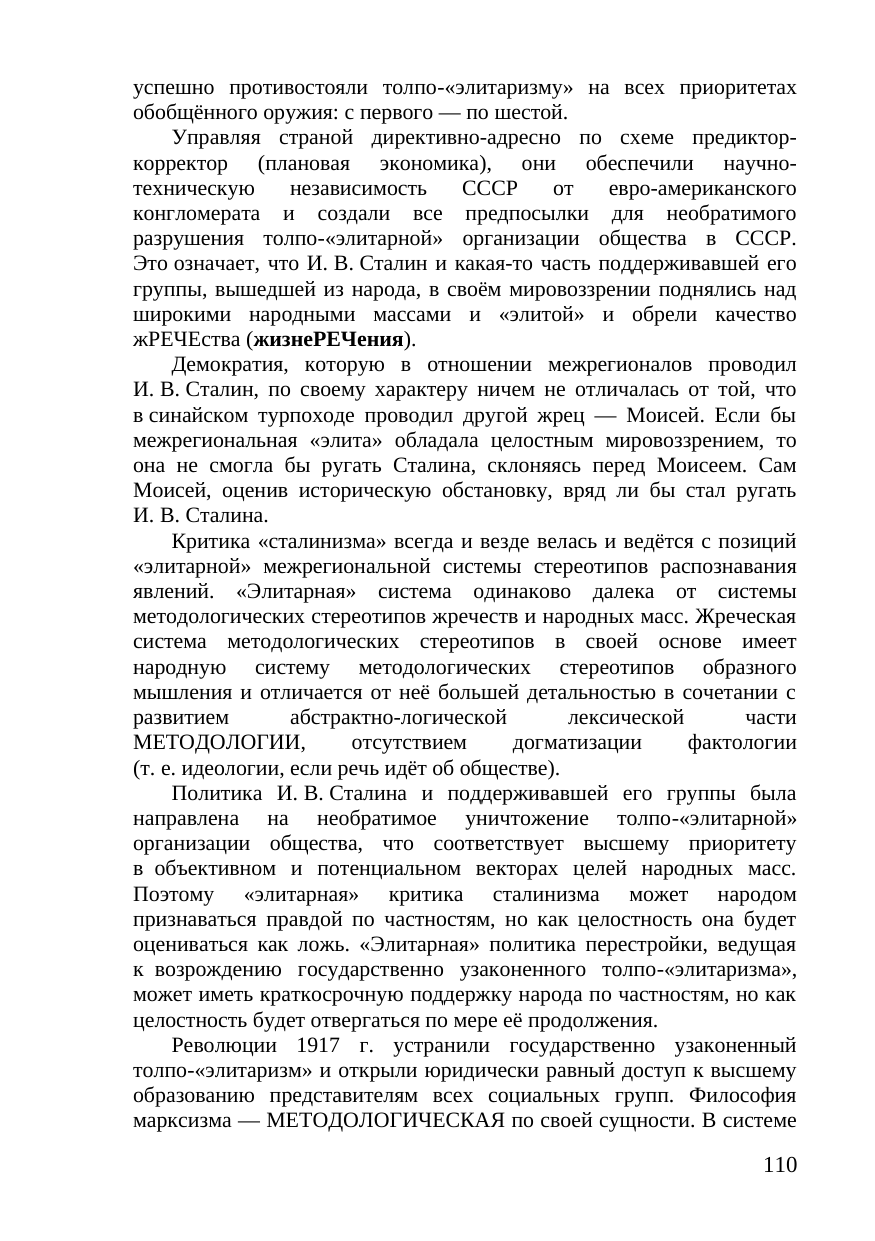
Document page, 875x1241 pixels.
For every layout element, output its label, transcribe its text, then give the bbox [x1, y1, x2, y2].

text Управляя страной директивно-адресно по схеме предиктор-корректор (плановая экономика), они обеспечили научно-техническую независимость СССР от евро-американского конгломерата и создали все предпосылки для необратимого разрушения толпо‑«элитарной» организации общества в СССР. Это означает, что И. В. Сталин и какая-то часть поддерживавшей его группы, вышедшей из народа, в своём мировоззрении поднялись над широкими народными массами и «элитой» и обрели качество жРЕЧЕства (жизнеРЕЧения). [133, 124, 797, 351]
text успешно противостояли толпо‑«элитаризму» на всех приоритетах обобщённого оружия: с первого — по шестой. [133, 74, 797, 124]
text Политика И. В. Сталина и поддерживавшей его группы была направлена на необратимое уничтожение толпо‑«элитарной» организации общества, что соответствует высшему приоритету в объективном и потенциальном векторах целей народных масс. Поэтому «элитарная» критика сталинизма может народом признаваться правдой по частностям, но как целостность она будет оцениваться как ложь. «Элитарная» политика перестройки, ведущая к возрождению государственно узаконенного толпо‑«элитаризма», может иметь краткосрочную поддержку народа по частностям, но как целостность будет отвергаться по мере её продолжения. [133, 780, 797, 1032]
text Революции 1917 г. устранили государственно узаконенный толпо‑«элитаризм» и открыли юридически равный доступ к высшему образованию представителям всех социальных групп. Философия марксизма — МЕТОДОЛОГИЧЕСКАЯ по своей сущности. В системе [133, 1032, 797, 1133]
text Демократия, которую в отношении межрегионалов проводил И. В. Сталин, по своему характеру ничем не отличалась от той, что в синайском турпоходе проводил другой жрец — Моисей. Если бы межрегиональная «элита» обладала целостным мировоззрением, то она не смогла бы ругать Сталина, склоняясь перед Моисеем. Сам Моисей, оценив историческую обстановку, вряд ли бы стал ругать И. В. Сталина. [133, 351, 797, 528]
text Критика «сталинизма» всегда и везде велась и ведётся с позиций «элитарной» межрегиональной системы стереотипов распознавания явлений. «Элитарная» система одинаково далека от системы методологических стереотипов жречеств и народных масс. Жреческая система методологических стереотипов в своей основе имеет народную систему методологических стереотипов образного мышления и отличается от неё большей детальностью в сочетании с развитием абстрактно-логической лексической части МЕТОДОЛОГИИ, отсутствием догматизации фактологии (т. е. идеологии, если речь идёт об обществе). [133, 528, 797, 780]
